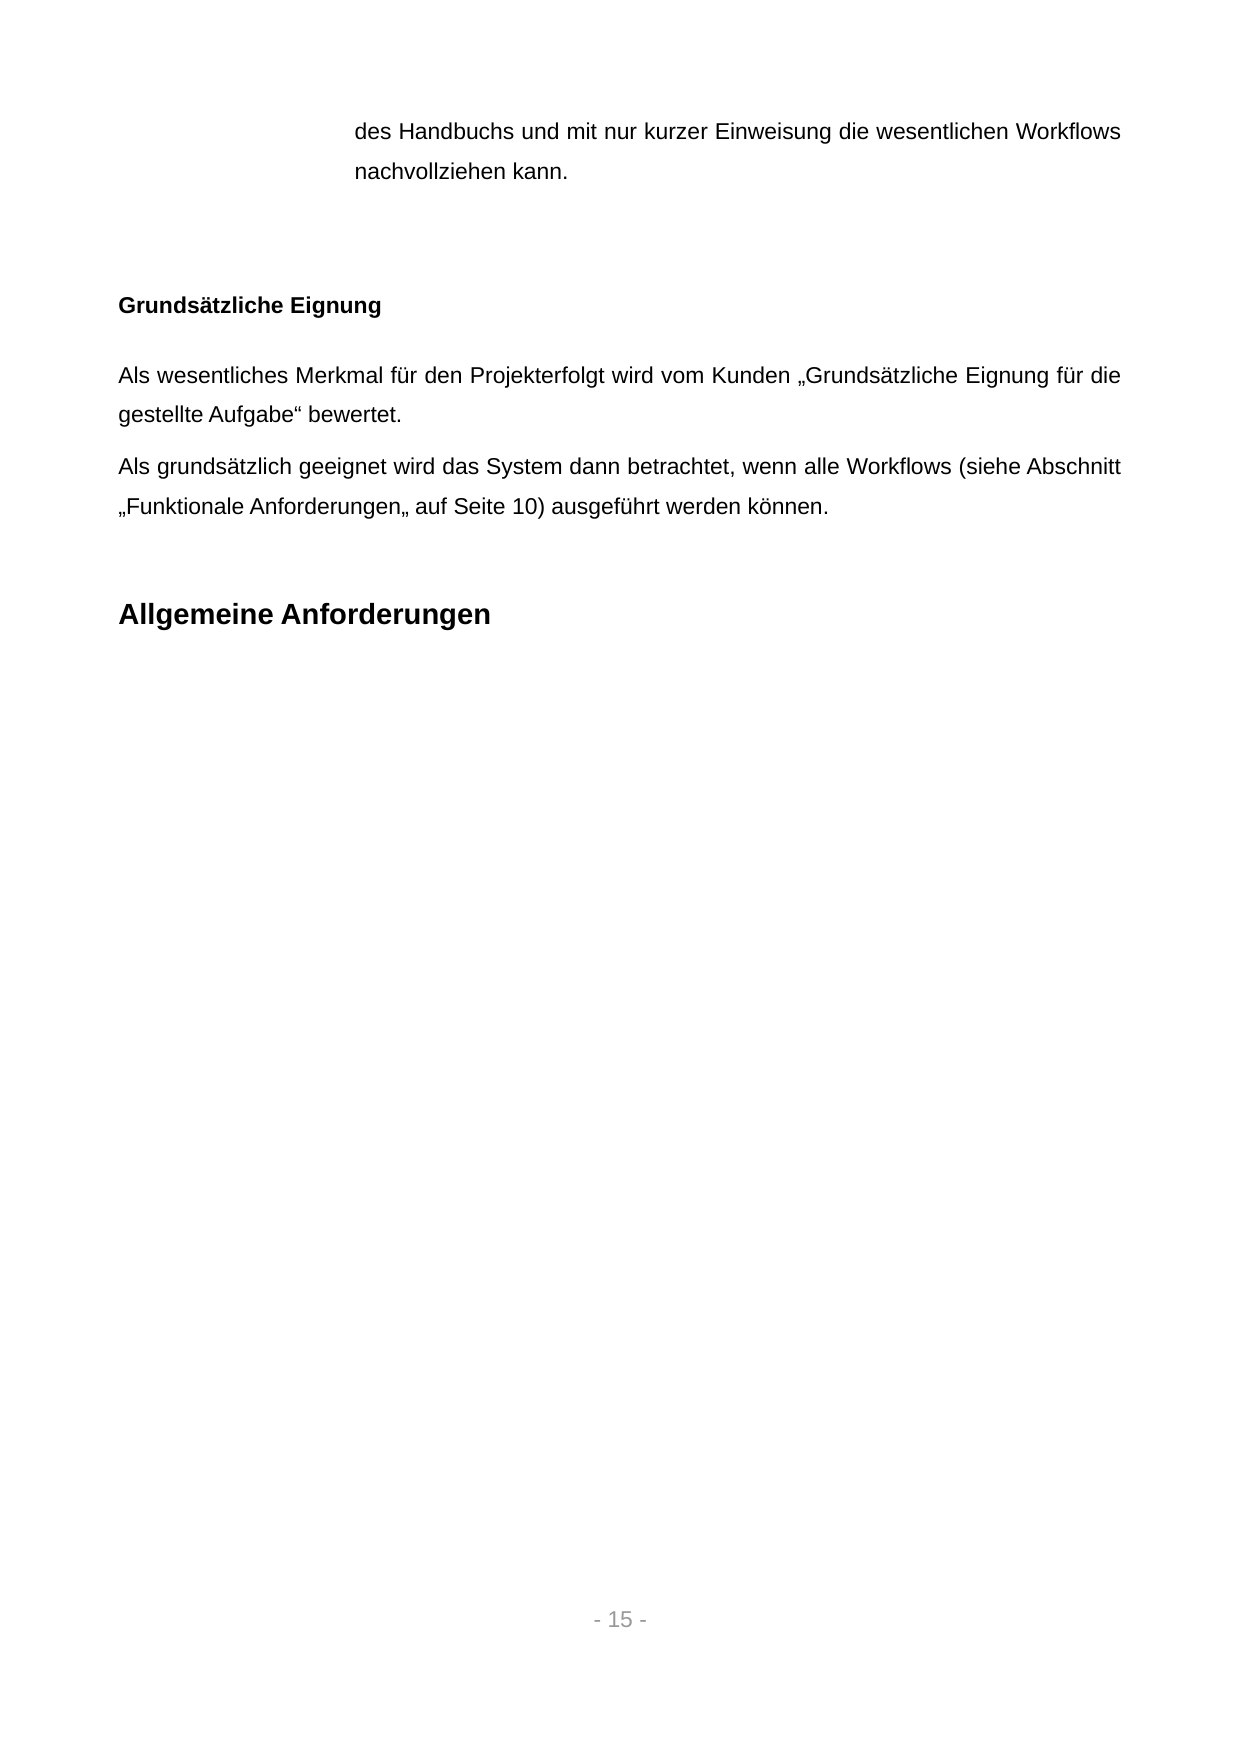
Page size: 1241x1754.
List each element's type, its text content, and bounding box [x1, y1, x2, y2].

text Als wesentliches Merkmal für den Projekterfolgt wird vom Kunden „Grundsätzliche Eignung für die gestellte Aufgabe“ bewertet. [118, 362, 1122, 428]
subtitle Grundsätzliche Eignung [118, 292, 1122, 319]
subtitle Allgemeine Anforderungen [118, 597, 1122, 630]
text Als grundsätzlich geeignet wird das System dann betrachtet, wenn alle Workflows (siehe Abschnitt „Funktionale Anforderungen„ auf Seite 10) ausgeführt werden können. [118, 453, 1122, 519]
text des Handbuchs und mit nur kurzer Einweisung die wesentlichen Workflows nachvollziehen kann. [118, 118, 1122, 184]
